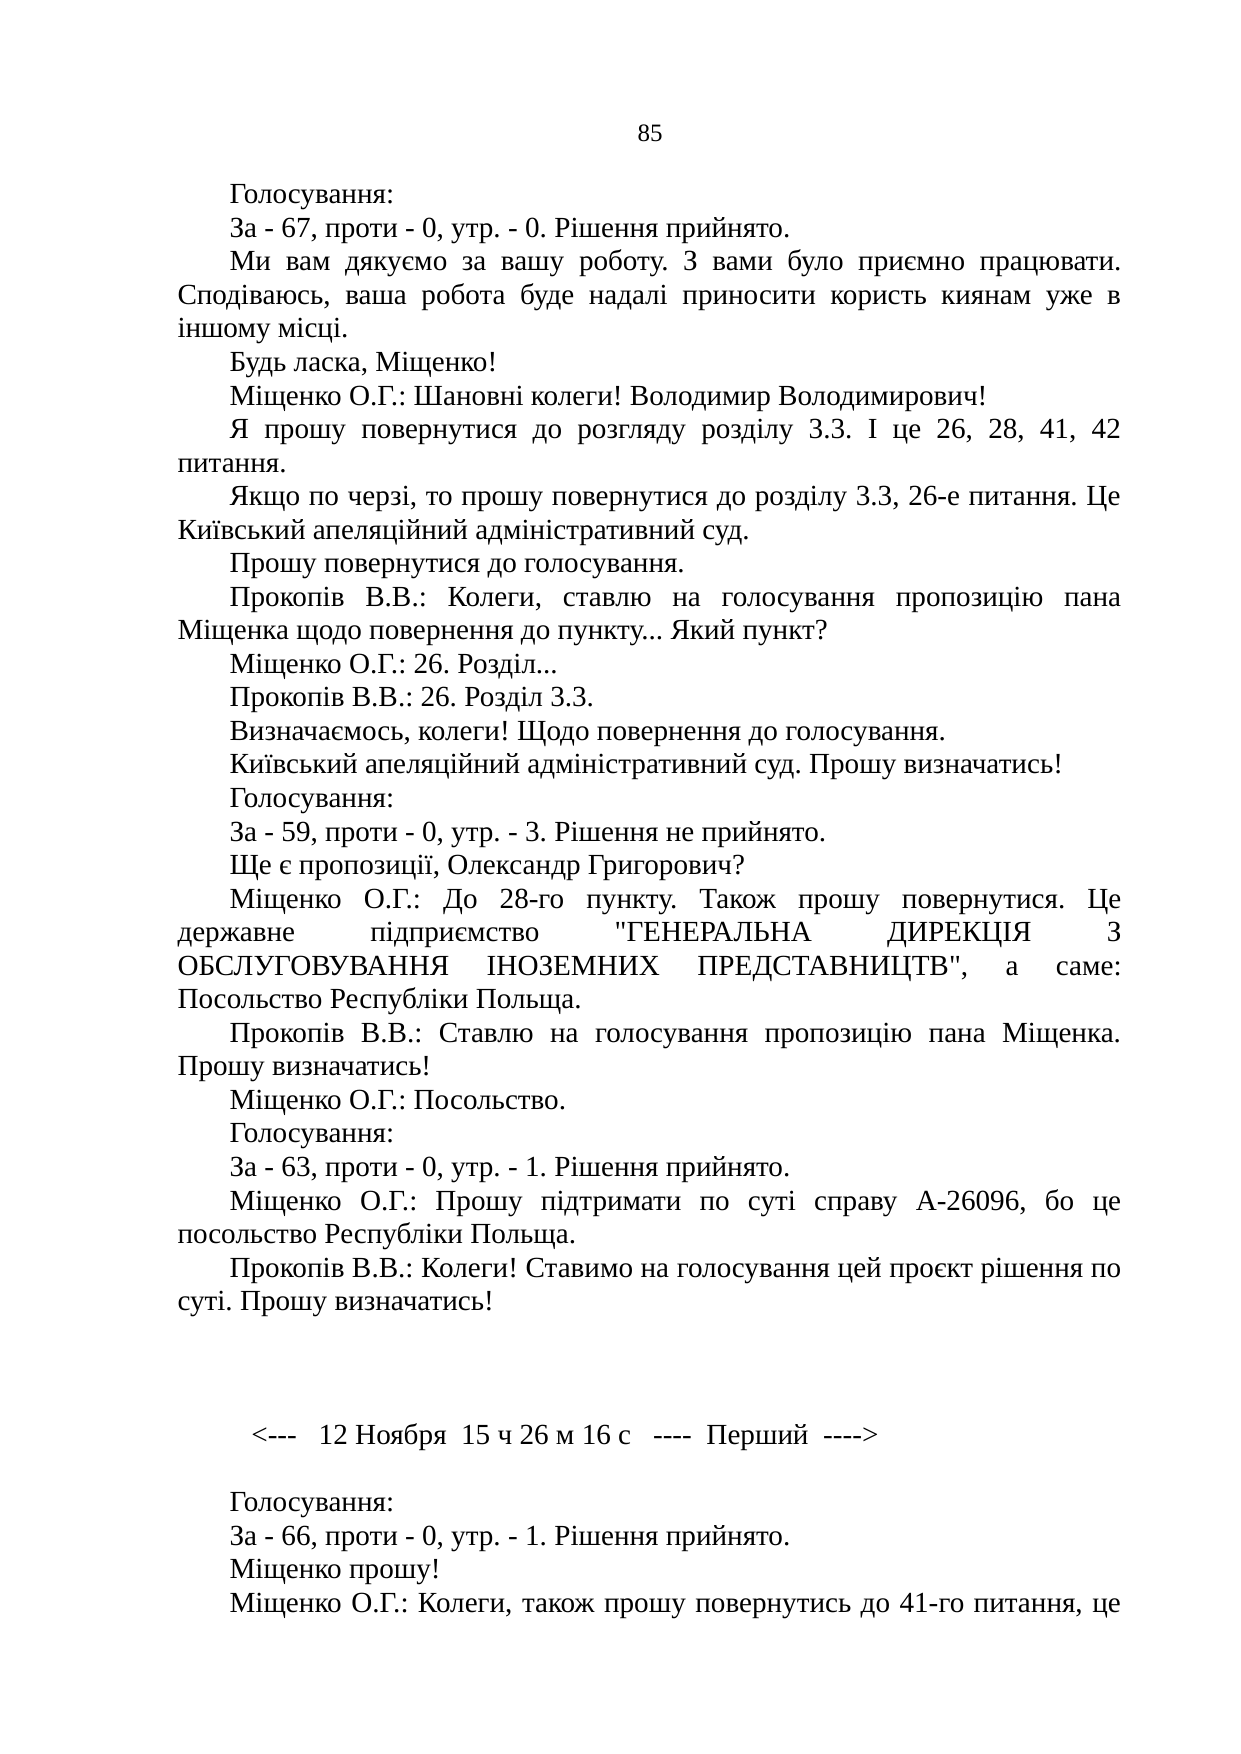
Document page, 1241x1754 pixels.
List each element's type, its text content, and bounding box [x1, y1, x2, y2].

text За - 59, проти - 0, утр. - 3. Рішення не прийнято. [177, 814, 1122, 847]
text Міщенко О.Г.: Посольство. [177, 1082, 1122, 1116]
text Міщенко О.Г.: Прошу підтримати по суті справу А-26096, бо це посольство Республіки Польща. [177, 1183, 1122, 1250]
text Голосування: [177, 780, 1122, 814]
text Я прошу повернутися до розгляду розділу 3.3. І це 26, 28, 41, 42 питання. [177, 411, 1122, 478]
text Визначаємось, колеги! Щодо повернення до голосування. [177, 713, 1122, 747]
text Голосування: [177, 1484, 1122, 1518]
text Голосування: [177, 176, 1122, 210]
text Прошу повернутися до голосування. [177, 545, 1122, 579]
text Прокопів В.В.: Ставлю на голосування пропозицію пана Міщенка. Прошу визначатись! [177, 1015, 1122, 1082]
text <--- 12 Ноября 15 ч 26 м 16 с ---- Перший ----> [177, 1417, 1122, 1451]
text За - 63, проти - 0, утр. - 1. Рішення прийнято. [177, 1149, 1122, 1183]
text Будь ласка, Міщенко! [177, 344, 1122, 378]
text Ми вам дякуємо за вашу роботу. З вами було приємно працювати. Сподіваюсь, ваша робота буде надалі приносити користь киянам уже в іншому місці. [177, 243, 1122, 344]
text Голосування: [177, 1116, 1122, 1149]
text Київський апеляційний адміністративний суд. Прошу визначатись! [177, 747, 1122, 780]
text Міщенко прошу! [177, 1552, 1122, 1585]
text Прокопів В.В.: 26. Розділ 3.3. [177, 679, 1122, 713]
text За - 67, проти - 0, утр. - 0. Рішення прийнято. [177, 210, 1122, 243]
text Міщенко О.Г.: Шановні колеги! Володимир Володимирович! [177, 378, 1122, 411]
text За - 66, проти - 0, утр. - 1. Рішення прийнято. [177, 1518, 1122, 1552]
text Якщо по черзі, то прошу повернутися до розділу 3.3, 26-е питання. Це Київський апеляційний адміністративний суд. [177, 478, 1122, 545]
text Ще є пропозиції, Олександр Григорович? [177, 847, 1122, 881]
text Міщенко О.Г.: Колеги, також прошу повернутись до 41-го питання, це [177, 1585, 1122, 1619]
text Прокопів В.В.: Колеги! Ставимо на голосування цей проєкт рішення по суті. Прошу визначатись! [177, 1250, 1122, 1317]
text Міщенко О.Г.: До 28-го пункту. Також прошу повернутися. Це державне підприємство "ГЕНЕРАЛЬНА ДИРЕКЦІЯ З ОБСЛУГОВУВАННЯ ІНОЗЕМНИХ ПРЕДСТАВНИЦТВ", а саме: Посольство Республіки Польща. [177, 881, 1122, 1015]
text Міщенко О.Г.: 26. Розділ... [177, 646, 1122, 679]
text Прокопів В.В.: Колеги, ставлю на голосування пропозицію пана Міщенка щодо повернення до пункту... Який пункт? [177, 579, 1122, 646]
